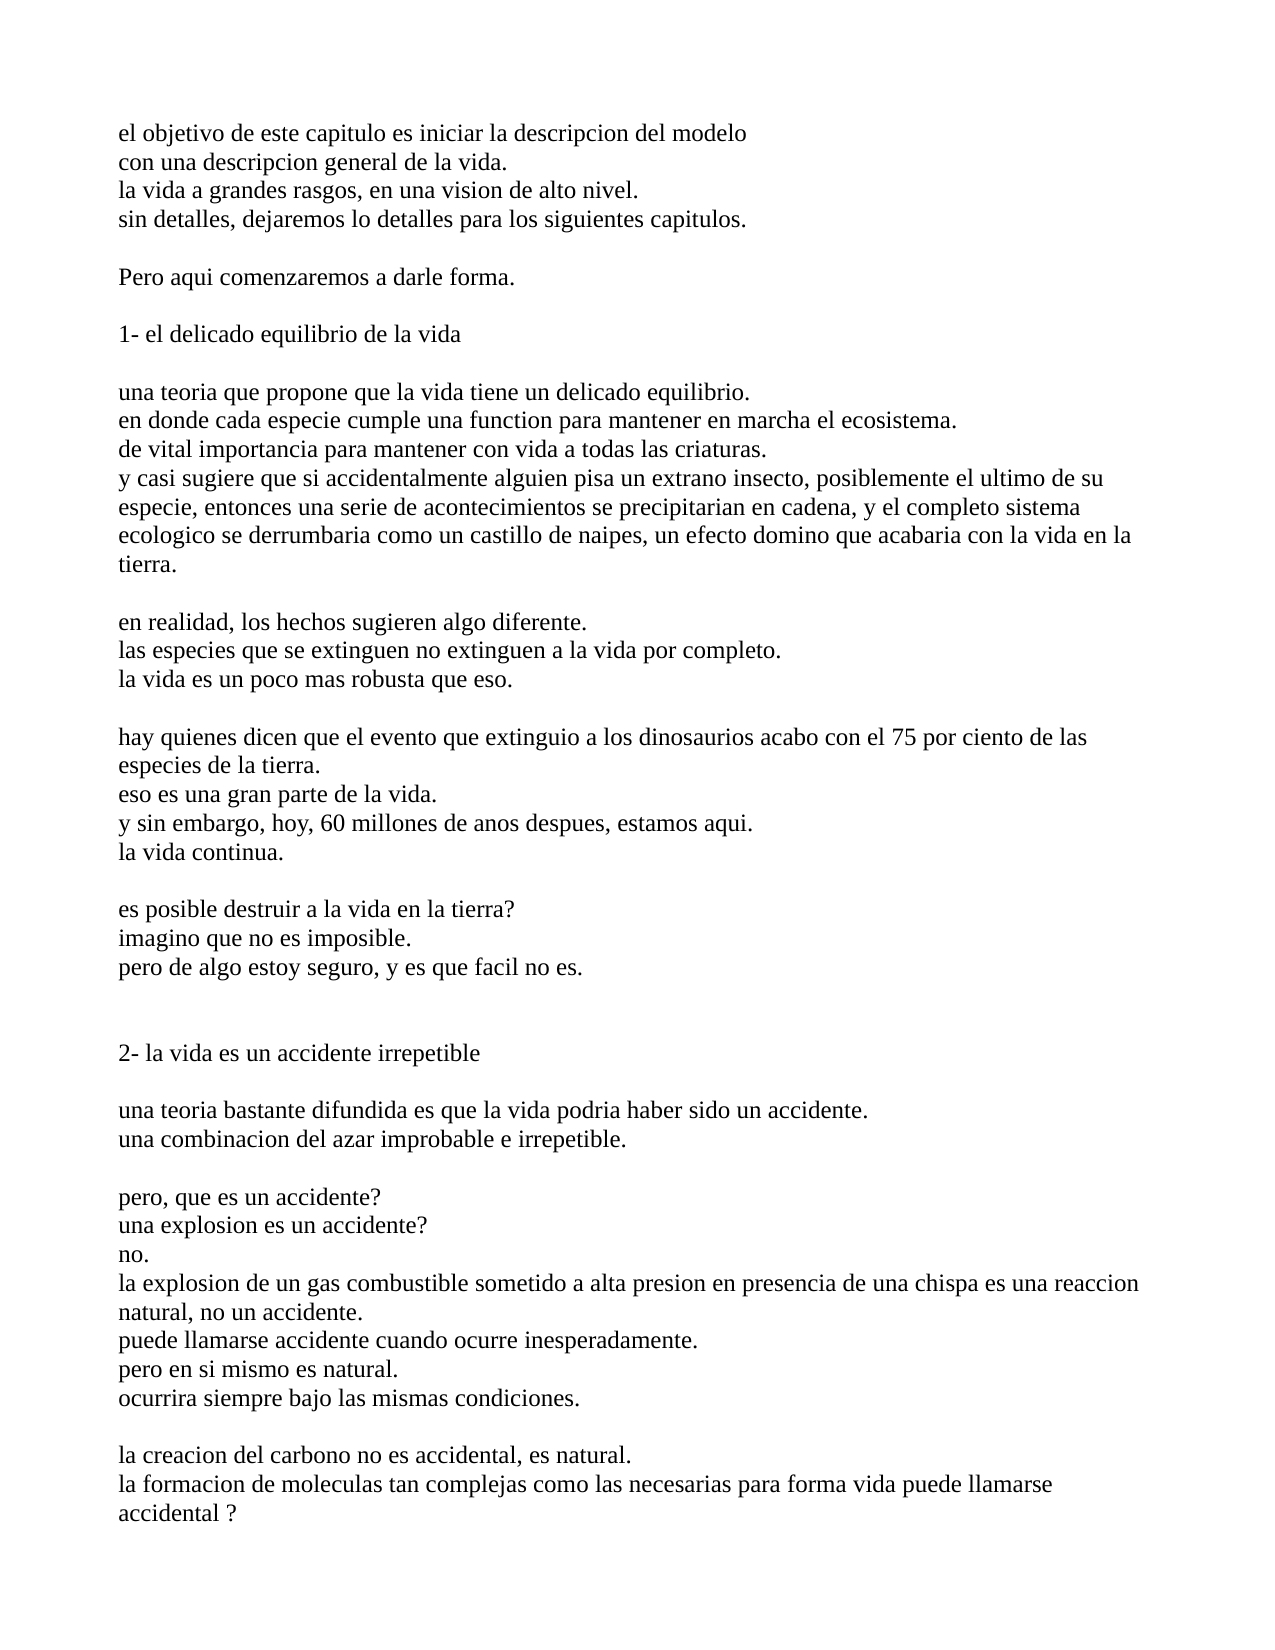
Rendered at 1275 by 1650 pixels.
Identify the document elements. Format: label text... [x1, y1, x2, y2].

text el objetivo de este capitulo es iniciar la descripcion del modelo [118, 118, 1157, 147]
text 2- la vida es un accidente irrepetible [118, 1038, 1157, 1067]
text es posible destruir a la vida en la tierra? [118, 894, 1157, 923]
text una explosion es un accidente? [118, 1211, 1157, 1239]
text puede llamarse accidente cuando ocurre inesperadamente. [118, 1326, 1157, 1354]
text no. [118, 1239, 1157, 1268]
text y sin embargo, hoy, 60 millones de anos despues, estamos aqui. [118, 808, 1157, 837]
text la vida es un poco mas robusta que eso. [118, 664, 1157, 693]
text la formacion de moleculas tan complejas como las necesarias para forma vida puede llamarse accidental ? [118, 1469, 1157, 1527]
text de vital importancia para mantener con vida a todas las criaturas. [118, 434, 1157, 463]
text una combinacion del azar improbable e irrepetible. [118, 1124, 1157, 1153]
text pero de algo estoy seguro, y es que facil no es. [118, 952, 1157, 981]
text la vida continua. [118, 837, 1157, 866]
text la creacion del carbono no es accidental, es natural. [118, 1441, 1157, 1469]
text con una descripcion general de la vida. [118, 147, 1157, 176]
text hay quienes dicen que el evento que extinguio a los dinosaurios acabo con el 75 por ciento de las especies de la tierra. [118, 722, 1157, 779]
text ocurrira siempre bajo las mismas condiciones. [118, 1383, 1157, 1412]
text la vida a grandes rasgos, en una vision de alto nivel. [118, 176, 1157, 204]
text las especies que se extinguen no extinguen a la vida por completo. [118, 636, 1157, 664]
text sin detalles, dejaremos lo detalles para los siguientes capitulos. [118, 204, 1157, 233]
text una teoria que propone que la vida tiene un delicado equilibrio. [118, 377, 1157, 406]
text eso es una gran parte de la vida. [118, 779, 1157, 808]
text imagino que no es imposible. [118, 923, 1157, 952]
text 1- el delicado equilibrio de la vida [118, 319, 1157, 348]
text una teoria bastante difundida es que la vida podria haber sido un accidente. [118, 1096, 1157, 1124]
text en realidad, los hechos sugieren algo diferente. [118, 607, 1157, 636]
text pero, que es un accidente? [118, 1182, 1157, 1211]
text en donde cada especie cumple una function para mantener en marcha el ecosistema. [118, 406, 1157, 434]
text pero en si mismo es natural. [118, 1354, 1157, 1383]
text la explosion de un gas combustible sometido a alta presion en presencia de una chispa es una reaccion natural, no un accidente. [118, 1268, 1157, 1326]
text y casi sugiere que si accidentalmente alguien pisa un extrano insecto, posiblemente el ultimo de su especie, entonces una serie de acontecimientos se precipitarian en cadena, y el completo sistema ecologico se derrumbaria como un castillo de naipes, un efecto domino que acabaria con la vida en la tierra. [118, 463, 1157, 578]
text Pero aqui comenzaremos a darle forma. [118, 262, 1157, 291]
